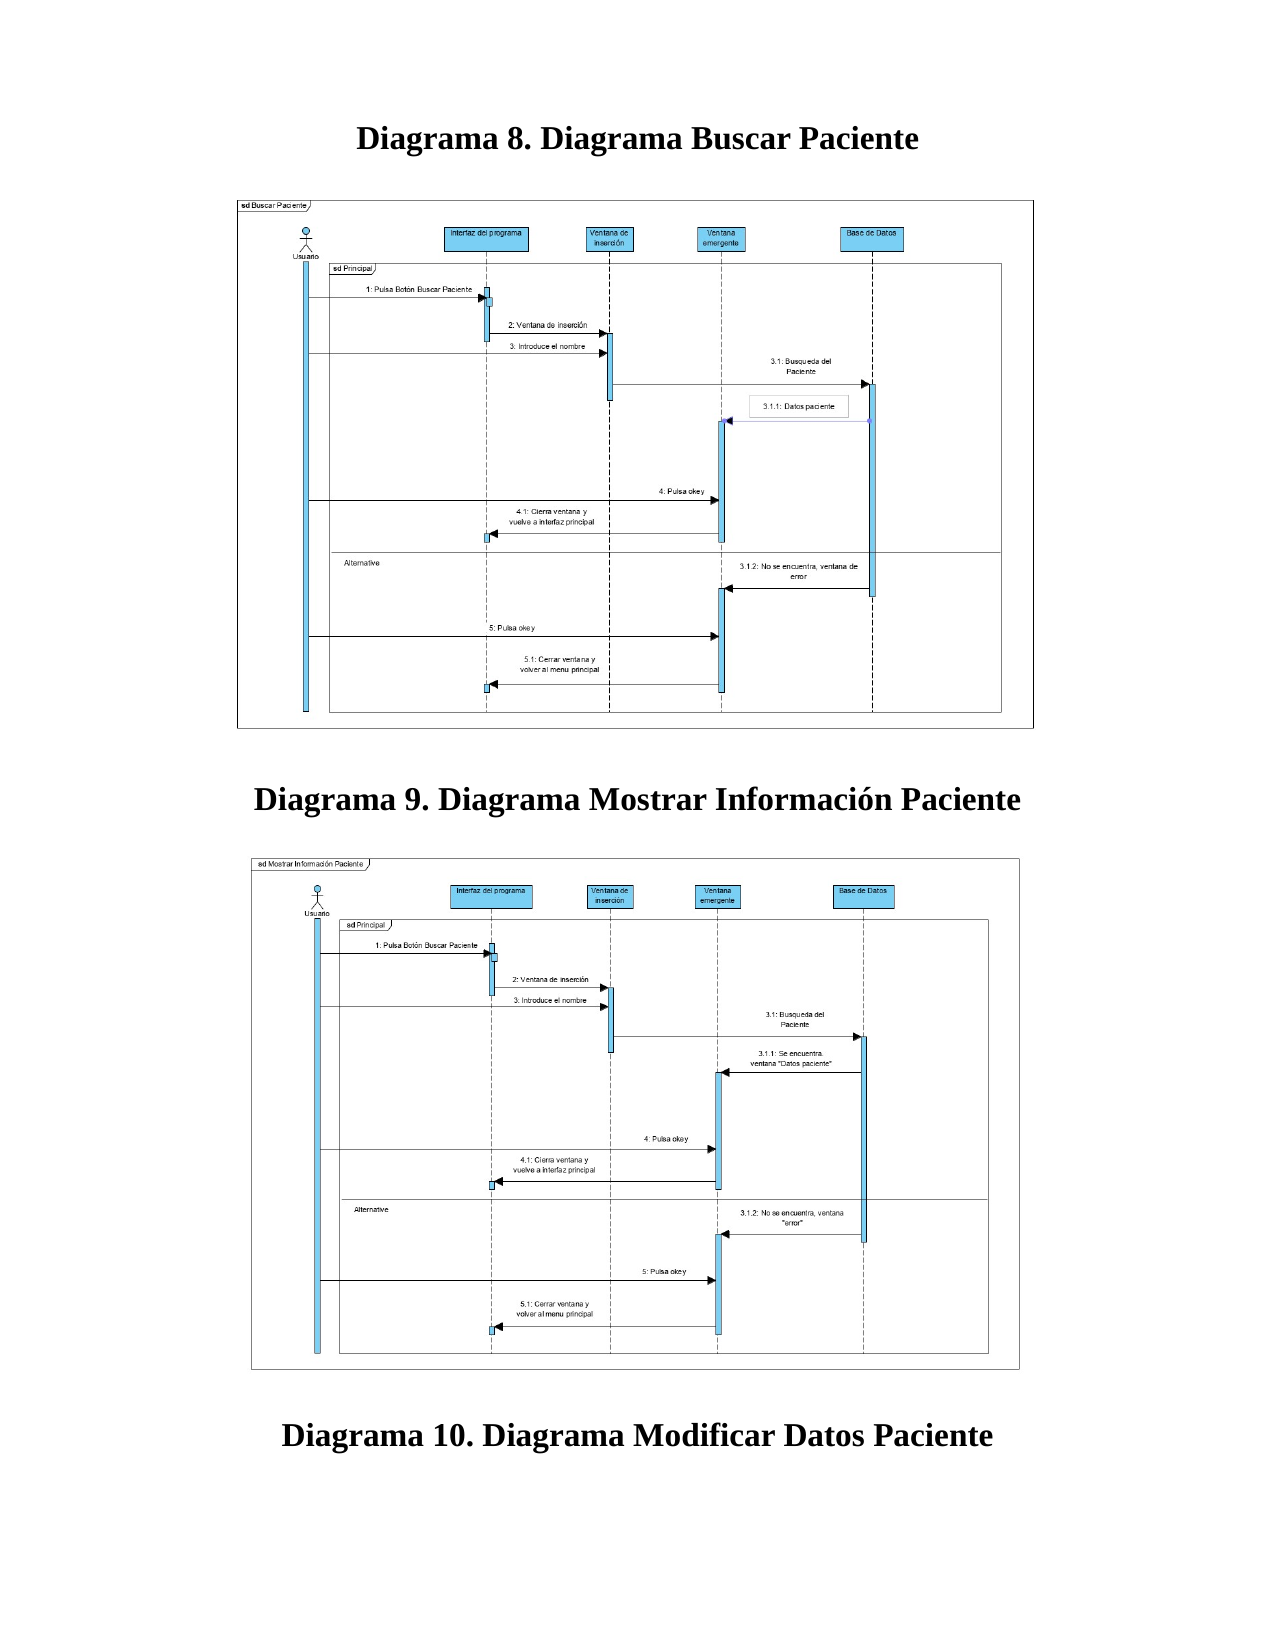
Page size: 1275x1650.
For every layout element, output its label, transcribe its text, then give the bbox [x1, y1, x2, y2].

text Diagrama 8. Diagrama Buscar Paciente [118, 118, 1157, 156]
text Diagrama 9. Diagrama Mostrar Información Paciente [118, 779, 1157, 818]
text Diagrama 10. Diagrama Modificar Datos Paciente [118, 1415, 1157, 1453]
